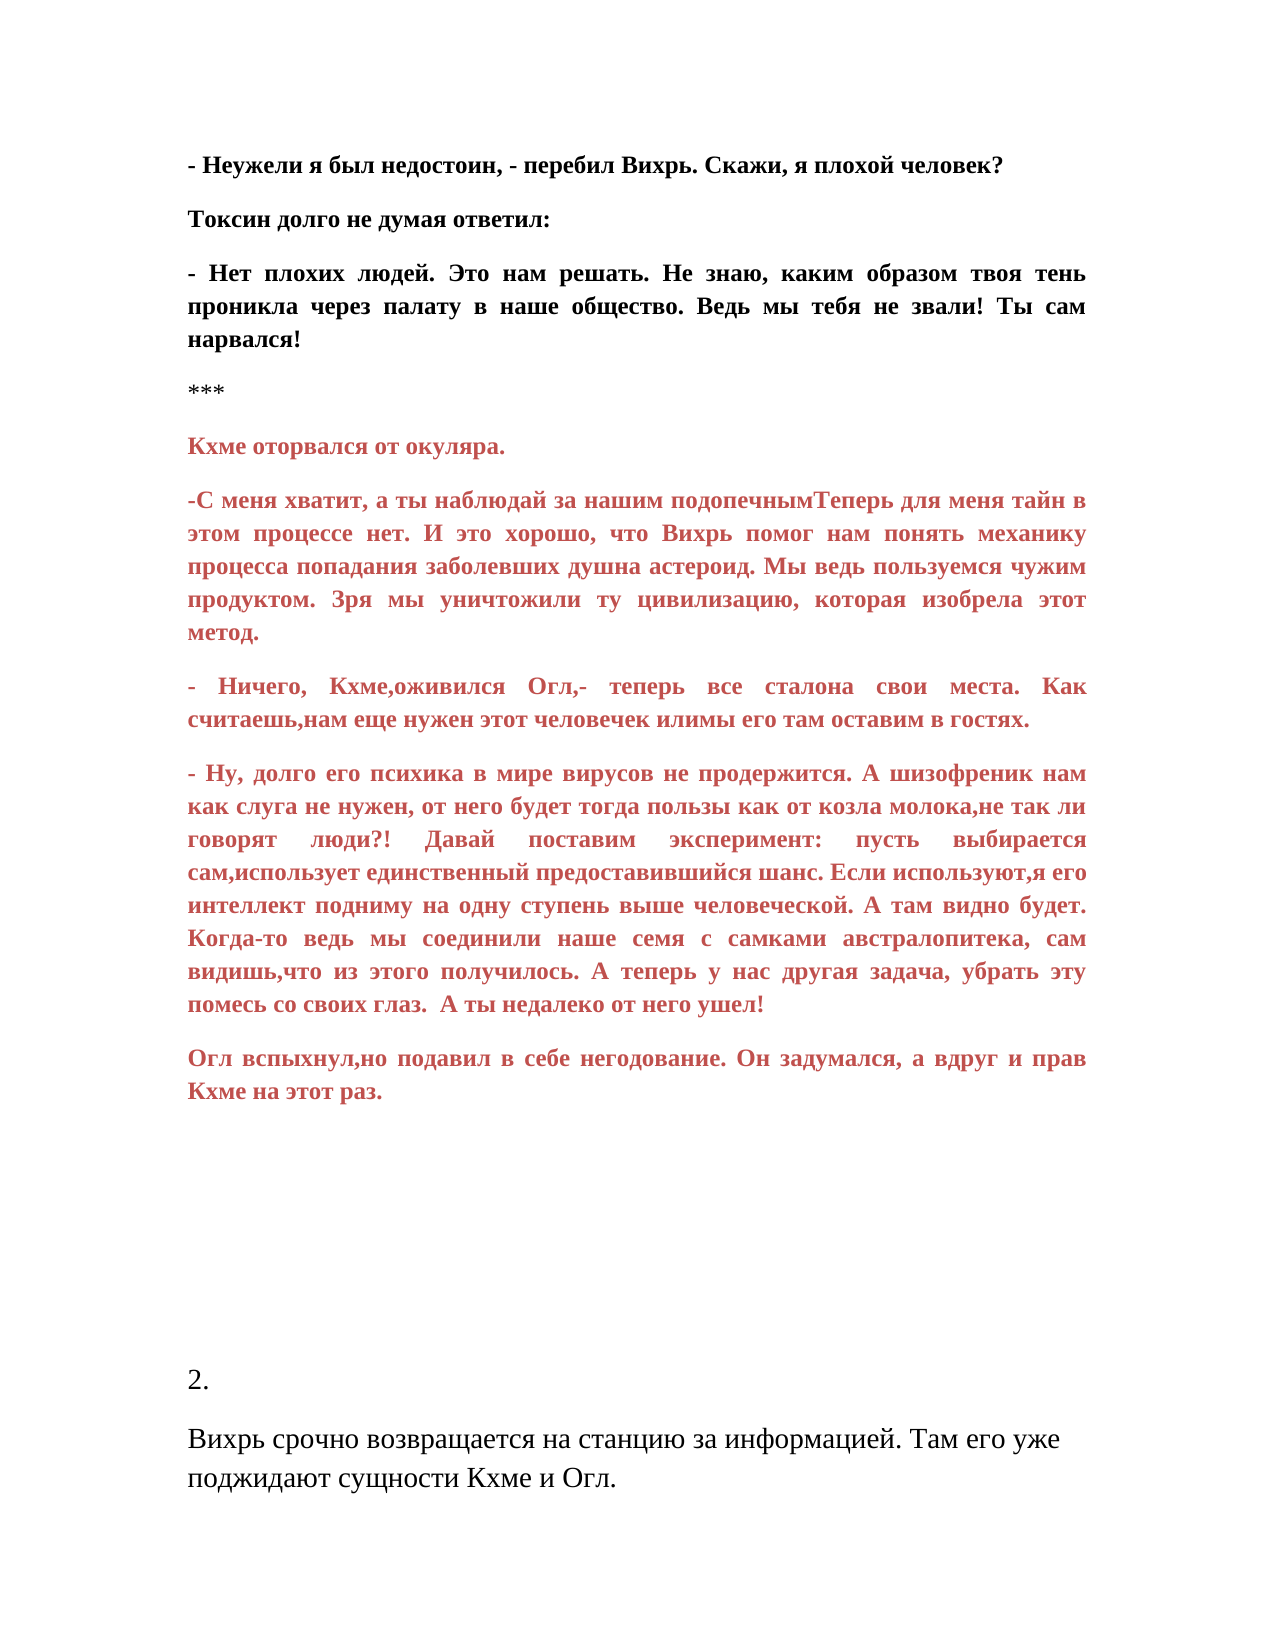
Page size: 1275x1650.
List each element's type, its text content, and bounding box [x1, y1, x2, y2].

text Вихрь срочно возвращается на станцию за информацией. Там его уже поджидают сущности Кхме и Огл. [187, 1421, 1087, 1493]
text Кхме оторвался от окуляра. [187, 431, 1087, 460]
text *** [187, 378, 1087, 406]
text - Ну, долго его психика в мире вирусов не продержится. А шизофреник нам как слуга не нужен, от него будет тогда пользы как от козла молока,не так ли говорят люди?! Давай поставим эксперимент: пусть выбирается сам,использует единственный предоставившийся шанс. Если используют,я его интеллект подниму на одну ступень выше человеческой. А там видно будет. Когда-то ведь мы соединили наше семя с самками австралопитека, сам видишь,что из этого получилось. А теперь у нас другая задача, убрать эту помесь со своих глаз. А ты недалеко от него ушел! [187, 758, 1087, 1018]
text -С меня хватит, а ты наблюдай за нашим подопечнымТеперь для меня тайн в этом процессе нет. И это хорошо, что Вихрь помог нам понять механику процесса попадания заболевших душна астероид. Мы ведь пользуемся чужим продуктом. Зря мы уничтожили ту цивилизацию, которая изобрела этот метод. [187, 485, 1087, 646]
text - Нет плохих людей. Это нам решать. Не знаю, каким образом твоя тень проникла через палату в наше общество. Ведь мы тебя не звали! Ты сам нарвался! [187, 258, 1087, 352]
text - Неужели я был недостоин, - перебил Вихрь. Скажи, я плохой человек? [187, 150, 1087, 179]
text Огл вспыхнул,но подавил в себе негодование. Он задумался, а вдруг и прав Кхме на этот раз. [187, 1043, 1087, 1105]
text - Ничего, Кхме,оживился Огл,- теперь все сталона свои места. Как считаешь,нам еще нужен этот человечек илимы его там оставим в гостях. [187, 671, 1087, 733]
text Токсин долго не думая ответил: [187, 204, 1087, 233]
text 2. [187, 1362, 1087, 1396]
